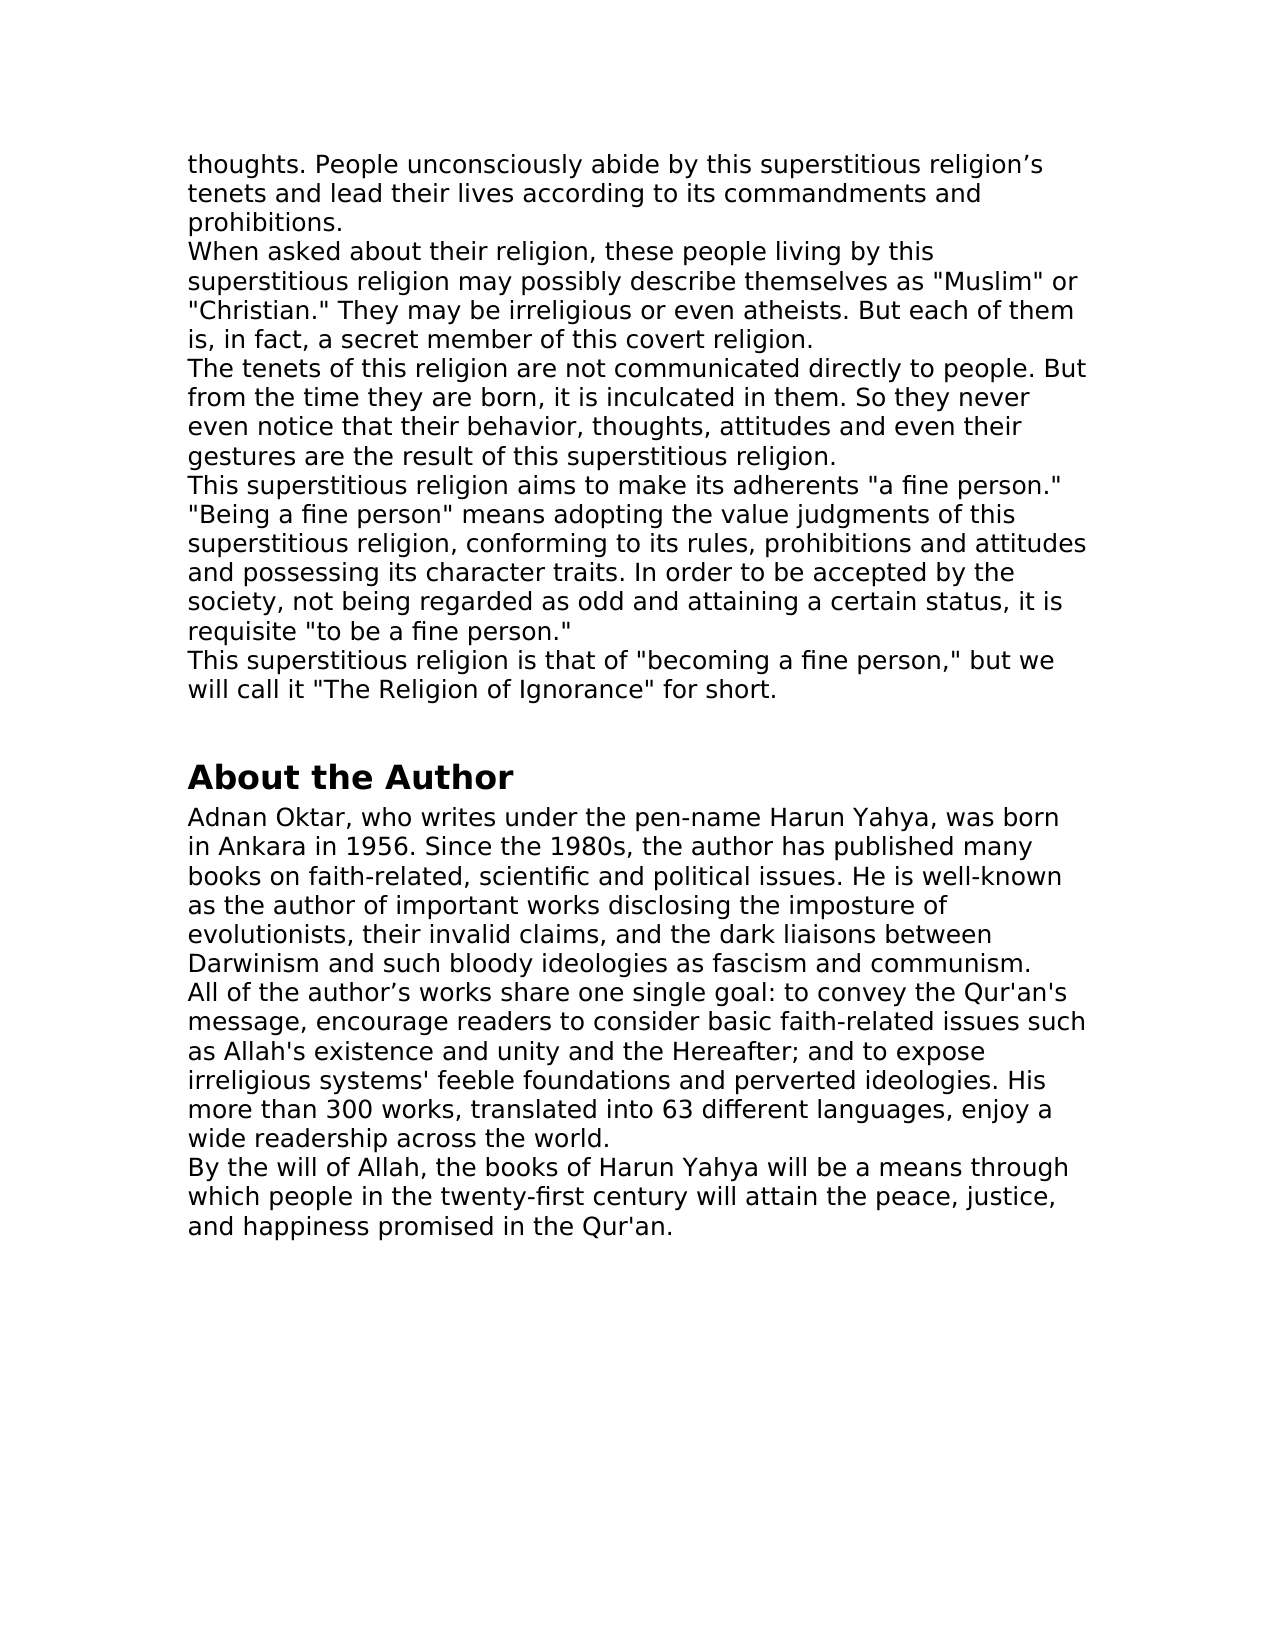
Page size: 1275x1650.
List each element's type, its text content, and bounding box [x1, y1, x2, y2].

text When asked about their religion, these people living by this superstitious religion may possibly describe themselves as "Muslim" or "Christian." They may be irreligious or even atheists. But each of them is, in fact, a secret member of this covert religion. [187, 237, 1087, 354]
text All of the author’s works share one single goal: to convey the Qur'an's message, encourage readers to consider basic faith-related issues such as Allah's existence and unity and the Hereafter; and to expose irreligious systems' feeble foundations and perverted ideologies. His more than 300 works, translated into 63 different languages, enjoy a wide readership across the world. [187, 978, 1087, 1153]
text This superstitious religion is that of "becoming a fine person," but we will call it "The Religion of Ignorance" for short. [187, 646, 1087, 704]
text This superstitious religion aims to make its adherents "a fine person." "Being a fine person" means adopting the value judgments of this superstitious religion, conforming to its rules, prohibitions and attitudes and possessing its character traits. In order to be accepted by the society, not being regarded as odd and attaining a certain status, it is requisite "to be a fine person." [187, 471, 1087, 646]
text The tenets of this religion are not communicated directly to people. But from the time they are born, it is inculcated in them. So they never even notice that their behavior, thoughts, attitudes and even their gestures are the result of this superstitious religion. [187, 354, 1087, 471]
text thoughts. People unconsciously abide by this superstitious religion’s tenets and lead their lives according to its commandments and prohibitions. [187, 150, 1087, 237]
subtitle About the Author [187, 758, 1087, 797]
text Adnan Oktar, who writes under the pen-name Harun Yahya, was born in Ankara in 1956. Since the 1980s, the author has published many books on faith-related, scientific and political issues. He is well-known as the author of important works disclosing the imposture of evolutionists, their invalid claims, and the dark liaisons between Darwinism and such bloody ideologies as fascism and communism. [187, 803, 1087, 978]
text By the will of Allah, the books of Harun Yahya will be a means through which people in the twenty-first century will attain the peace, justice, and happiness promised in the Qur'an. [187, 1153, 1087, 1241]
